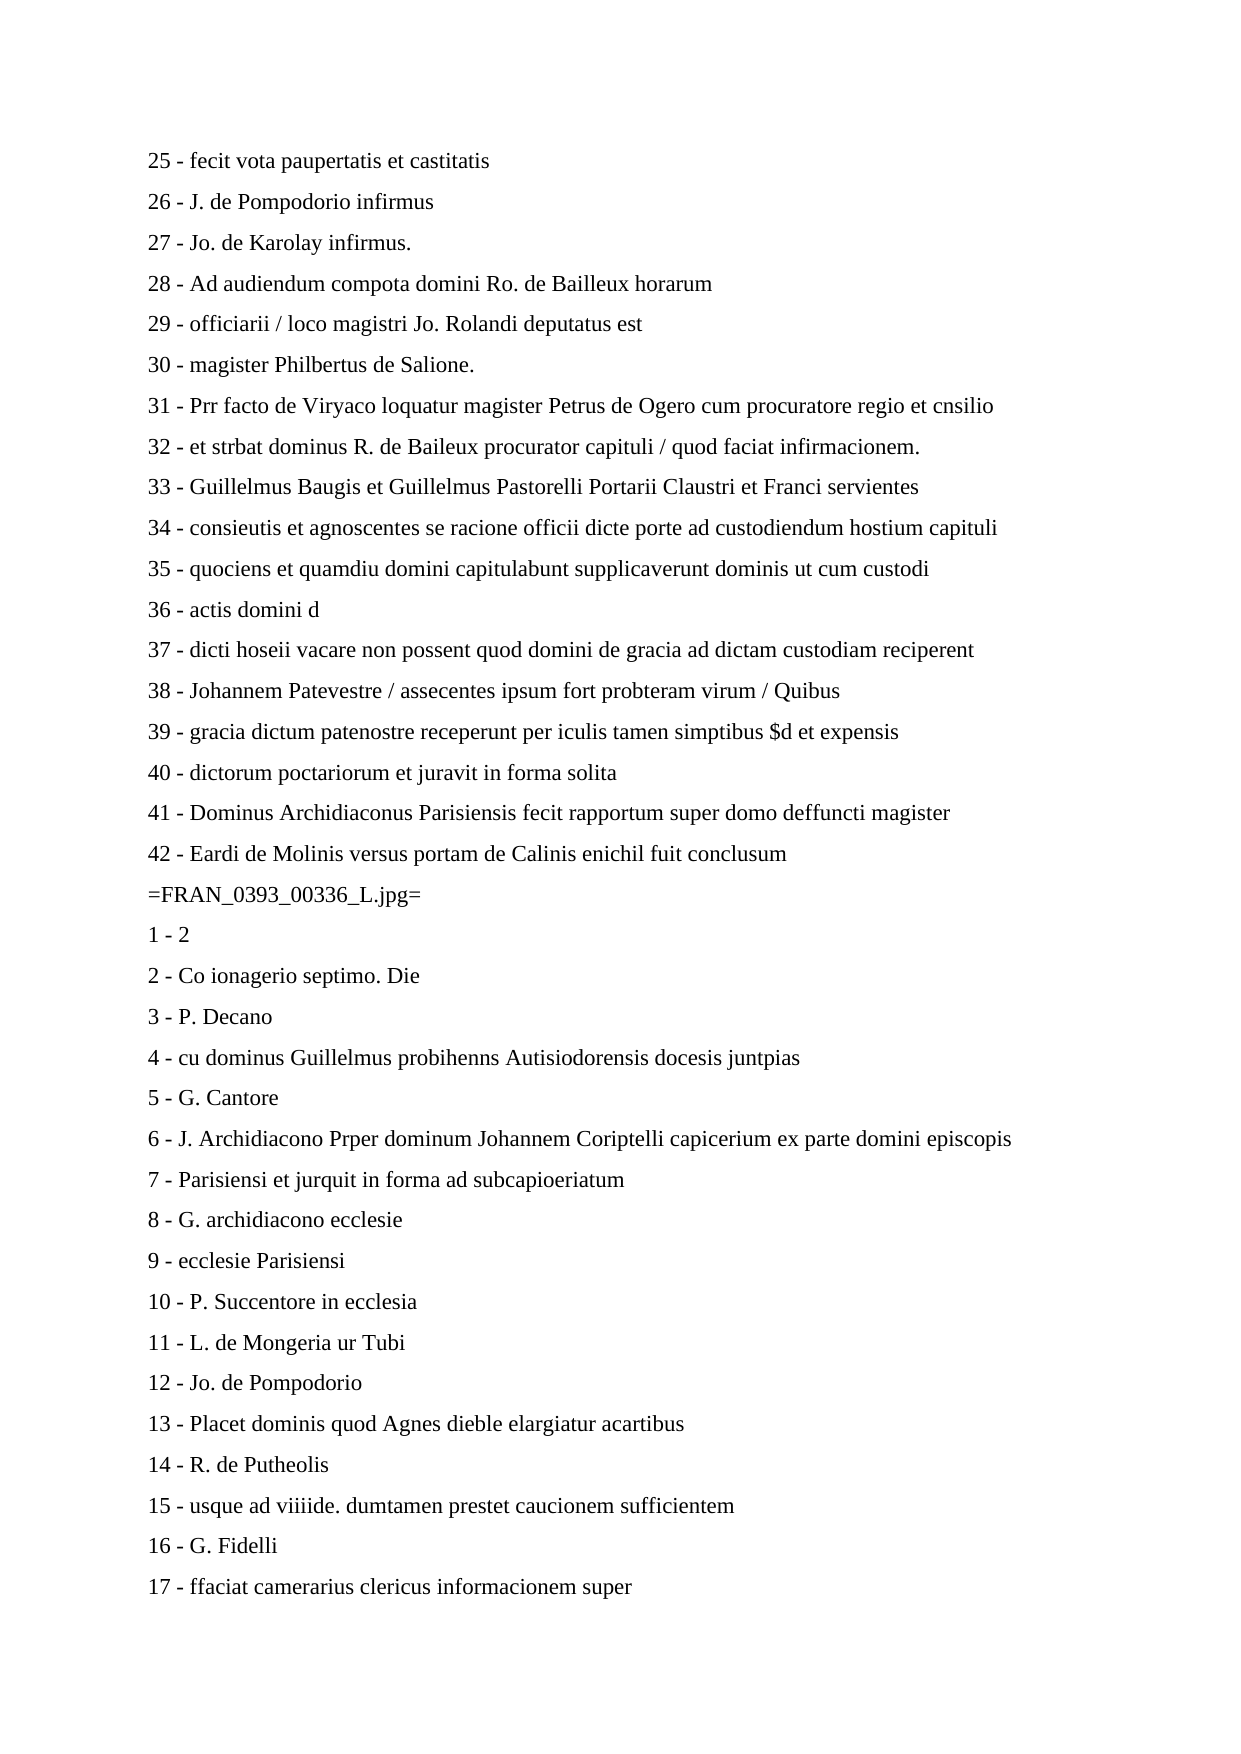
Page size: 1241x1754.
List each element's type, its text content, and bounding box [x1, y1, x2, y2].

text 26 - J. de Pompodorio infirmus [148, 188, 1093, 215]
text 39 - gracia dictum patenostre receperunt per iculis tamen simptibus $d et expensis [148, 718, 1093, 744]
text 38 - Johannem Patevestre / assecentes ipsum fort probteram virum / Quibus [148, 677, 1093, 703]
text 41 - Dominus Archidiaconus Parisiensis fecit rapportum super domo deffuncti magister [148, 799, 1093, 826]
text 9 - ecclesie Parisiensi [148, 1247, 1093, 1274]
text 7 - Parisiensi et jurquit in forma ad subcapioeriatum [148, 1166, 1093, 1192]
text 35 - quociens et quamdiu domini capitulabunt supplicaverunt dominis ut cum custodi [148, 555, 1093, 581]
text 6 - J. Archidiacono Prper dominum Johannem Coriptelli capicerium ex parte domini episcopis [148, 1125, 1093, 1151]
text 13 - Placet dominis quod Agnes dieble elargiatur acartibus [148, 1410, 1093, 1437]
text 8 - G. archidiacono ecclesie [148, 1207, 1093, 1233]
text 31 - Prr facto de Viryaco loquatur magister Petrus de Ogero cum procuratore regio et cnsilio [148, 392, 1093, 418]
text 1 - 2 [148, 921, 1093, 948]
text 10 - P. Succentore in ecclesia [148, 1288, 1093, 1314]
text 40 - dictorum poctariorum et juravit in forma solita [148, 758, 1093, 785]
text 34 - consieutis et agnoscentes se racione officii dicte porte ad custodiendum hostium capituli [148, 514, 1093, 541]
text 29 - officiarii / loco magistri Jo. Rolandi deputatus est [148, 311, 1093, 337]
text 11 - L. de Mongeria ur Tubi [148, 1329, 1093, 1355]
text 4 - cu dominus Guillelmus probihenns Autisiodorensis docesis juntpias [148, 1044, 1093, 1070]
text 42 - Eardi de Molinis versus portam de Calinis enichil fuit conclusum [148, 840, 1093, 866]
text =FRAN_0393_00336_L.jpg= [148, 881, 1093, 907]
text 33 - Guillelmus Baugis et Guillelmus Pastorelli Portarii Claustri et Franci servientes [148, 473, 1093, 500]
text 32 - et strbat dominus R. de Baileux procurator capituli / quod faciat infirmacionem. [148, 433, 1093, 459]
text 30 - magister Philbertus de Salione. [148, 351, 1093, 378]
text 28 - Ad audiendum compota domini Ro. de Bailleux horarum [148, 270, 1093, 296]
text 17 - ffaciat camerarius clericus informacionem super [148, 1573, 1093, 1599]
text 12 - Jo. de Pompodorio [148, 1369, 1093, 1396]
text 16 - G. Fidelli [148, 1532, 1093, 1559]
text 14 - R. de Putheolis [148, 1451, 1093, 1477]
text 27 - Jo. de Karolay infirmus. [148, 229, 1093, 255]
text 5 - G. Cantore [148, 1084, 1093, 1111]
text 36 - actis domini d [148, 596, 1093, 622]
text 15 - usque ad viiiide. dumtamen prestet caucionem sufficientem [148, 1492, 1093, 1518]
text 25 - fecit vota paupertatis et castitatis [148, 148, 1093, 174]
text 2 - Co ionagerio septimo. Die [148, 962, 1093, 988]
text 3 - P. Decano [148, 1003, 1093, 1029]
text 37 - dicti hoseii vacare non possent quod domini de gracia ad dictam custodiam reciperent [148, 636, 1093, 663]
